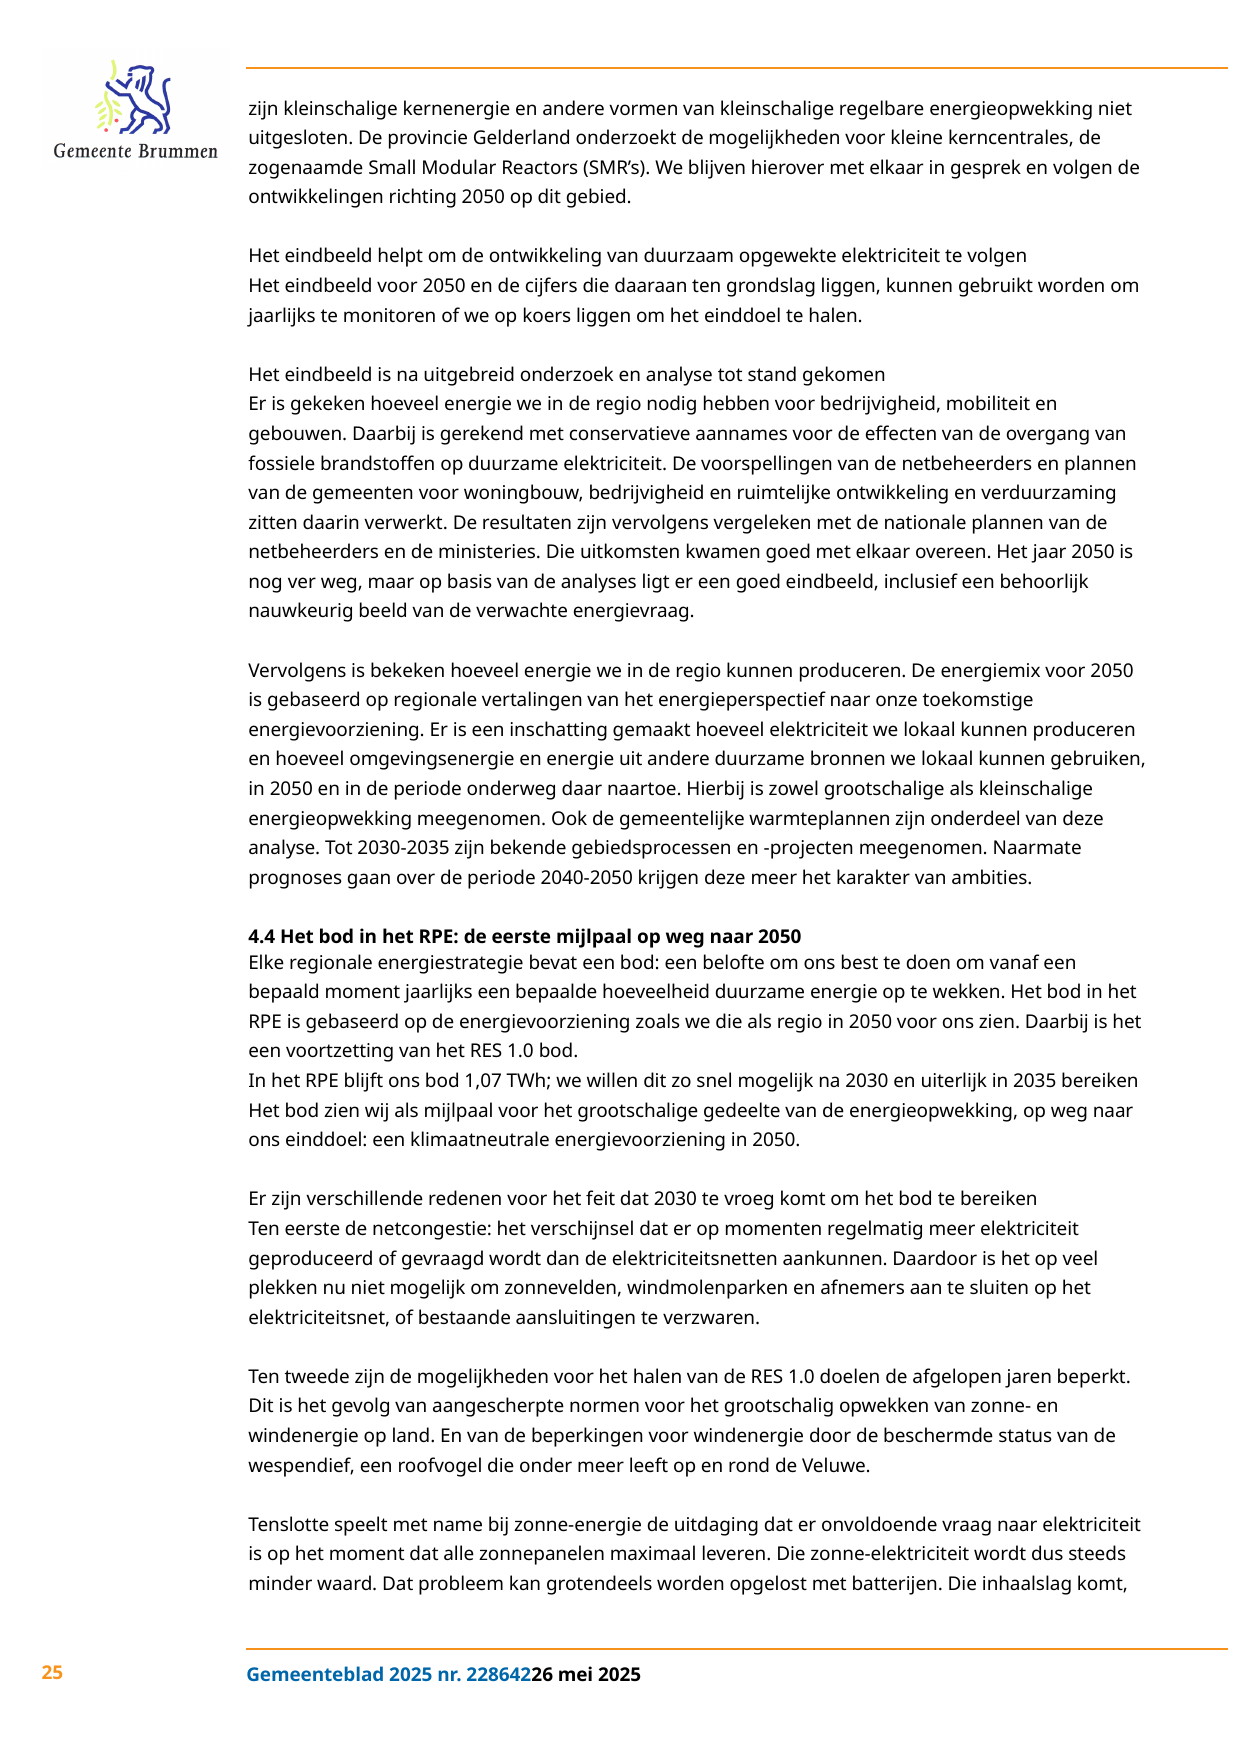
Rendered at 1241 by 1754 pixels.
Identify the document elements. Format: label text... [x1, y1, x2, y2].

text In het RPE blijft ons bod 1,07 TWh; we willen dit zo snel mogelijk na 2030 en uiterlijk in 2035 bereiken [248, 1067, 1152, 1093]
text Elke regionale energiestrategie bevat een bod: een belofte om ons best te doen om vanaf een bepaald moment jaarlijks een bepaalde hoeveelheid duurzame energie op te wekken. Het bod in het RPE is gebaseerd op de energievoorziening zoals we die als regio in 2050 voor ons zien. Daarbij is het een voortzetting van het RES 1.0 bod. [248, 949, 1152, 1063]
text Het eindbeeld helpt om de ontwikkeling van duurzaam opgewekte elektriciteit te volgen [248, 243, 1152, 268]
text Er zijn verschillende redenen voor het feit dat 2030 te vroeg komt om het bod te bereiken [248, 1186, 1152, 1211]
text zijn kleinschalige kernenergie en andere vormen van kleinschalige regelbare energieopwekking niet uitgesloten. De provincie Gelderland onderzoekt de mogelijkheden voor kleine kerncentrales, de zogenaamde Small Modular Reactors (SMR’s). We blijven hierover met elkaar in gesprek en volgen de ontwikkelingen richting 2050 op dit gebied. [248, 95, 1152, 209]
text Ten eerste de netcongestie: het verschijnsel dat er op momenten regelmatig meer elektriciteit geproduceerd of gevraagd wordt dan de elektriciteitsnetten aankunnen. Daardoor is het op veel plekken nu niet mogelijk om zonnevelden, windmolenparken en afnemers aan te sluiten op het elektriciteitsnet, of bestaande aansluitingen te verzwaren. [248, 1215, 1152, 1329]
text Er is gekeken hoeveel energie we in de regio nodig hebben voor bedrijvigheid, mobiliteit en gebouwen. Daarbij is gerekend met conservatieve aannames voor de effecten van de overgang van fossiele brandstoffen op duurzame elektriciteit. De voorspellingen van de netbeheerders en plannen van de gemeenten voor woningbouw, bedrijvigheid en ruimtelijke ontwikkeling en verduurzaming zitten daarin verwerkt. De resultaten zijn vervolgens vergeleken met de nationale plannen van de netbeheerders en de ministeries. Die uitkomsten kwamen goed met elkaar overeen. Het jaar 2050 is nog ver weg, maar op basis van de analyses ligt er een goed eindbeeld, inclusief een behoorlijk nauwkeurig beeld van de verwachte energievraag. [248, 391, 1152, 623]
text Ten tweede zijn de mogelijkheden voor het halen van de RES 1.0 doelen de afgelopen jaren beperkt. Dit is het gevolg van aangescherpte normen voor het grootschalig opwekken van zonne- en windenergie op land. En van de beperkingen voor windenergie door de beschermde status van de wespendief, een roofvogel die onder meer leeft op en rond de Veluwe. [248, 1363, 1152, 1477]
text 4.4 Het bod in het RPE: de eerste mijlpaal op weg naar 2050 [248, 923, 1152, 949]
text Tenslotte speelt met name bij zonne-energie de uitdaging dat er onvoldoende vraag naar elektriciteit is op het moment dat alle zonnepanelen maximaal leveren. Die zonne-elektriciteit wordt dus steeds minder waard. Dat probleem kan grotendeels worden opgelost met batterijen. Die inhaalslag komt, [248, 1511, 1152, 1596]
text Vervolgens is bekeken hoeveel energie we in de regio kunnen produceren. De energiemix voor 2050 is gebaseerd op regionale vertalingen van het energieperspectief naar onze toekomstige energievoorziening. Er is een inschatting gemaakt hoeveel elektriciteit we lokaal kunnen produceren en hoeveel omgevingsenergie en energie uit andere duurzame bronnen we lokaal kunnen gebruiken, in 2050 en in de periode onderweg daar naartoe. Hierbij is zowel grootschalige als kleinschalige energieopwekking meegenomen. Ook de gemeentelijke warmteplannen zijn onderdeel van deze analyse. Tot 2030-2035 zijn bekende gebiedsprocessen en -projecten meegenomen. Naarmate prognoses gaan over de periode 2040-2050 krijgen deze meer het karakter van ambities. [248, 657, 1152, 890]
text Het bod zien wij als mijlpaal voor het grootschalige gedeelte van de energieopwekking, op weg naar ons einddoel: een klimaatneutrale energievoorziening in 2050. [248, 1097, 1152, 1152]
text Het eindbeeld is na uitgebreid onderzoek en analyse tot stand gekomen [248, 361, 1152, 387]
text Het eindbeeld voor 2050 en de cijfers die daaraan ten grondslag liggen, kunnen gebruikt worden om jaarlijks te monitoren of we op koers liggen om het einddoel te halen. [248, 272, 1152, 328]
picture [41, 47, 231, 172]
